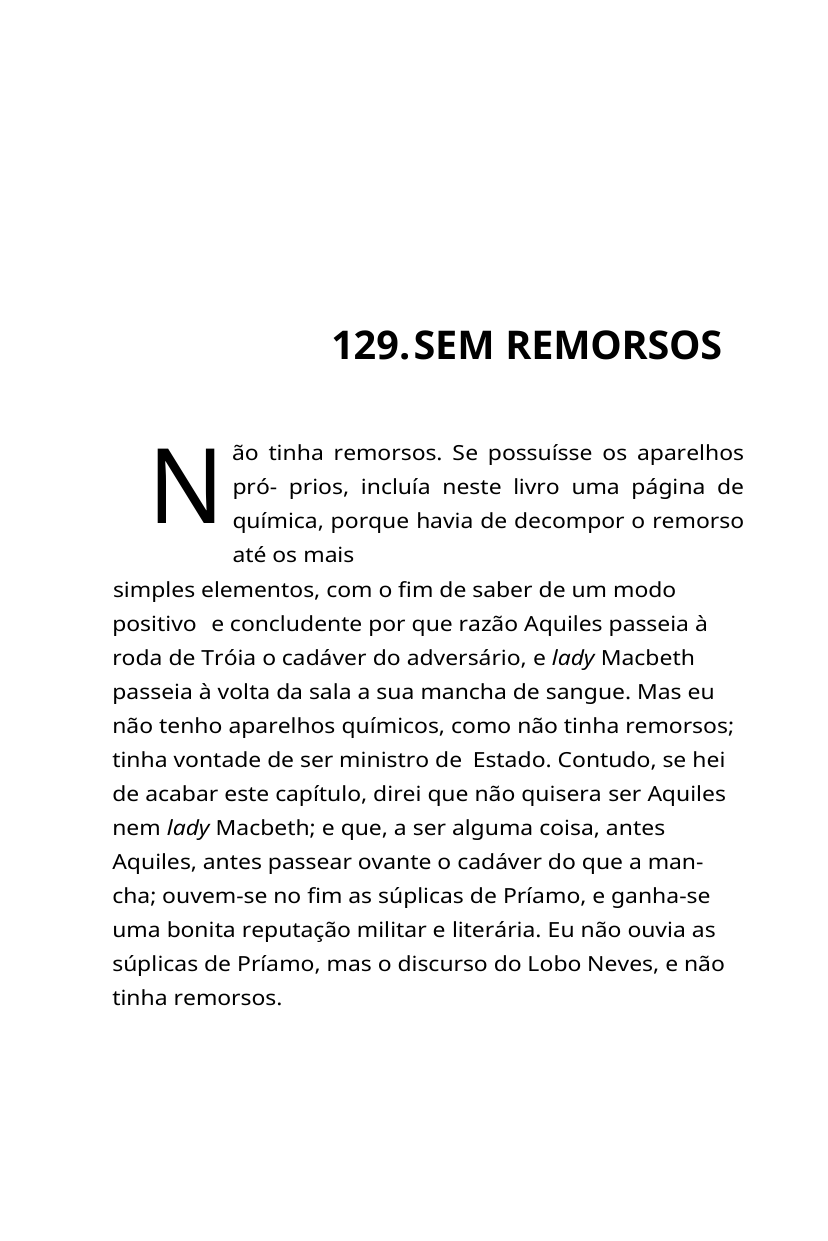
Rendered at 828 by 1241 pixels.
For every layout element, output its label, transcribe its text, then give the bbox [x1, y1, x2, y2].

subtitle SEM REMORSOS [331, 317, 787, 371]
text N [148, 421, 232, 550]
text ão tinha remorsos. Se possuísse os aparelhos pró- prios, incluía neste livro uma página de química, porque havia de decompor o remorso até os mais [232, 438, 745, 569]
text simples elementos, com o fim de saber de um modo positivo e concludente por que razão Aquiles passeia à roda de Tróia o cadáver do adversário, e lady Macbeth passeia à volta da sala a sua mancha de sangue. Mas eu não tenho aparelhos químicos, como não tinha remorsos; tinha vontade de ser ministro de Estado. Contudo, se hei de acabar este capítulo, direi que não quisera ser Aquiles nem lady Macbeth; e que, a ser alguma coisa, antes Aquiles, antes passear ovante o cadáver do que a man- cha; ouvem-se no fim as súplicas de Príamo, e ganha-se uma bonita reputação militar e literária. Eu não ouvia as súplicas de Príamo, mas o discurso do Lobo Neves, e não tinha remorsos. [112, 575, 745, 1012]
